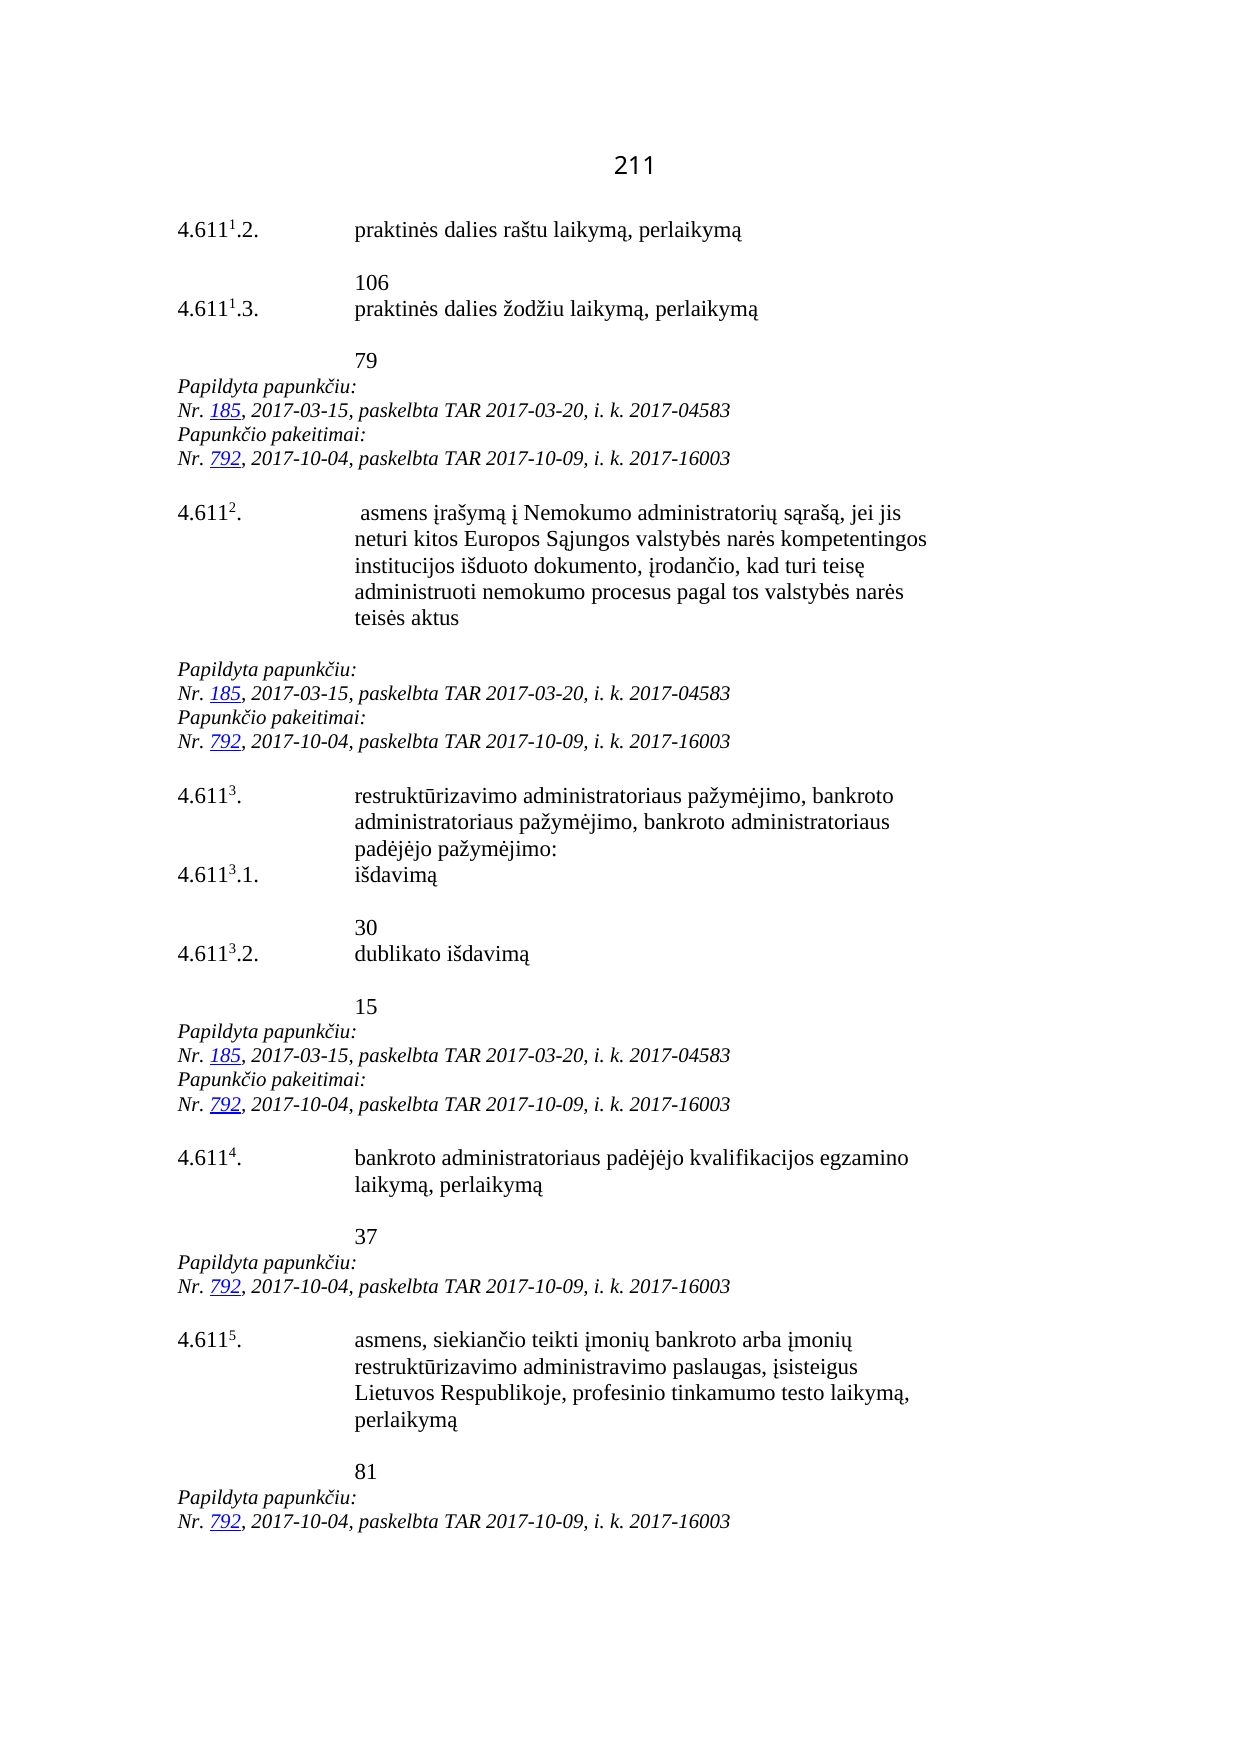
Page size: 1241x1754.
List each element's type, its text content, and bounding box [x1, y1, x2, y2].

text Papildyta papunkčiu: [177, 374, 1093, 398]
text padėjėjo pažymėjimo: [354, 835, 945, 861]
text 4.6111.2. praktinės dalies raštu laikymą, perlaikymą 106 [177, 216, 945, 295]
text 4.6114. bankroto administratoriaus padėjėjo kvalifikacijos egzamino [177, 1144, 945, 1171]
text 4.6112. asmens įrašymą į Nemokumo administratorių sąrašą, jei jis neturi kitos Europos Sąjungos valstybės narės kompetentingos institucijos išduoto dokumento, įrodančio, kad turi teisę administruoti nemokumo procesus pagal tos valstybės narės teisės aktus [177, 499, 945, 657]
text Papildyta papunkčiu: [177, 1485, 1093, 1509]
text 4.6111.3. praktinės dalies žodžiu laikymą, perlaikymą 79 [177, 295, 945, 374]
text 4.6113.2. dublikato išdavimą 15 [177, 940, 945, 1019]
text Nr. 792, 2017-10-04, paskelbta TAR 2017-10-09, i. k. 2017-16003 [177, 729, 1093, 753]
text Nr. 792, 2017-10-04, paskelbta TAR 2017-10-09, i. k. 2017-16003 [177, 1091, 1093, 1116]
text Nr. 792, 2017-10-04, paskelbta TAR 2017-10-09, i. k. 2017-16003 [177, 1509, 1093, 1533]
text Nr. 185, 2017-03-15, paskelbta TAR 2017-03-20, i. k. 2017-04583 [177, 1043, 1093, 1067]
text Nr. 792, 2017-10-04, paskelbta TAR 2017-10-09, i. k. 2017-16003 [177, 446, 1093, 470]
text 4.6113. restruktūrizavimo administratoriaus pažymėjimo, bankroto [177, 782, 945, 808]
text 4.6115. asmens, siekiančio teikti įmonių bankroto arba įmonių [177, 1327, 945, 1353]
text Papildyta papunkčiu: [177, 1019, 1093, 1043]
text Papunkčio pakeitimai: [177, 1067, 1093, 1091]
text Papildyta papunkčiu: [177, 1250, 1093, 1274]
text Papunkčio pakeitimai: [177, 705, 1093, 729]
text administratoriaus pažymėjimo, bankroto administratoriaus [354, 808, 945, 835]
text Nr. 792, 2017-10-04, paskelbta TAR 2017-10-09, i. k. 2017-16003 [177, 1274, 1093, 1298]
text restruktūrizavimo administravimo paslaugas, įsisteigus [354, 1353, 945, 1379]
text Nr. 185, 2017-03-15, paskelbta TAR 2017-03-20, i. k. 2017-04583 [177, 681, 1093, 705]
text 4.6113.1. išdavimą 30 [177, 861, 945, 940]
text Lietuvos Respublikoje, profesinio tinkamumo testo laikymą, [354, 1379, 945, 1406]
text Papunkčio pakeitimai: [177, 422, 1093, 446]
text Papildyta papunkčiu: [177, 657, 1093, 681]
text laikymą, perlaikymą 37 [354, 1171, 945, 1250]
text Nr. 185, 2017-03-15, paskelbta TAR 2017-03-20, i. k. 2017-04583 [177, 398, 1093, 422]
text perlaikymą 81 [354, 1406, 945, 1485]
